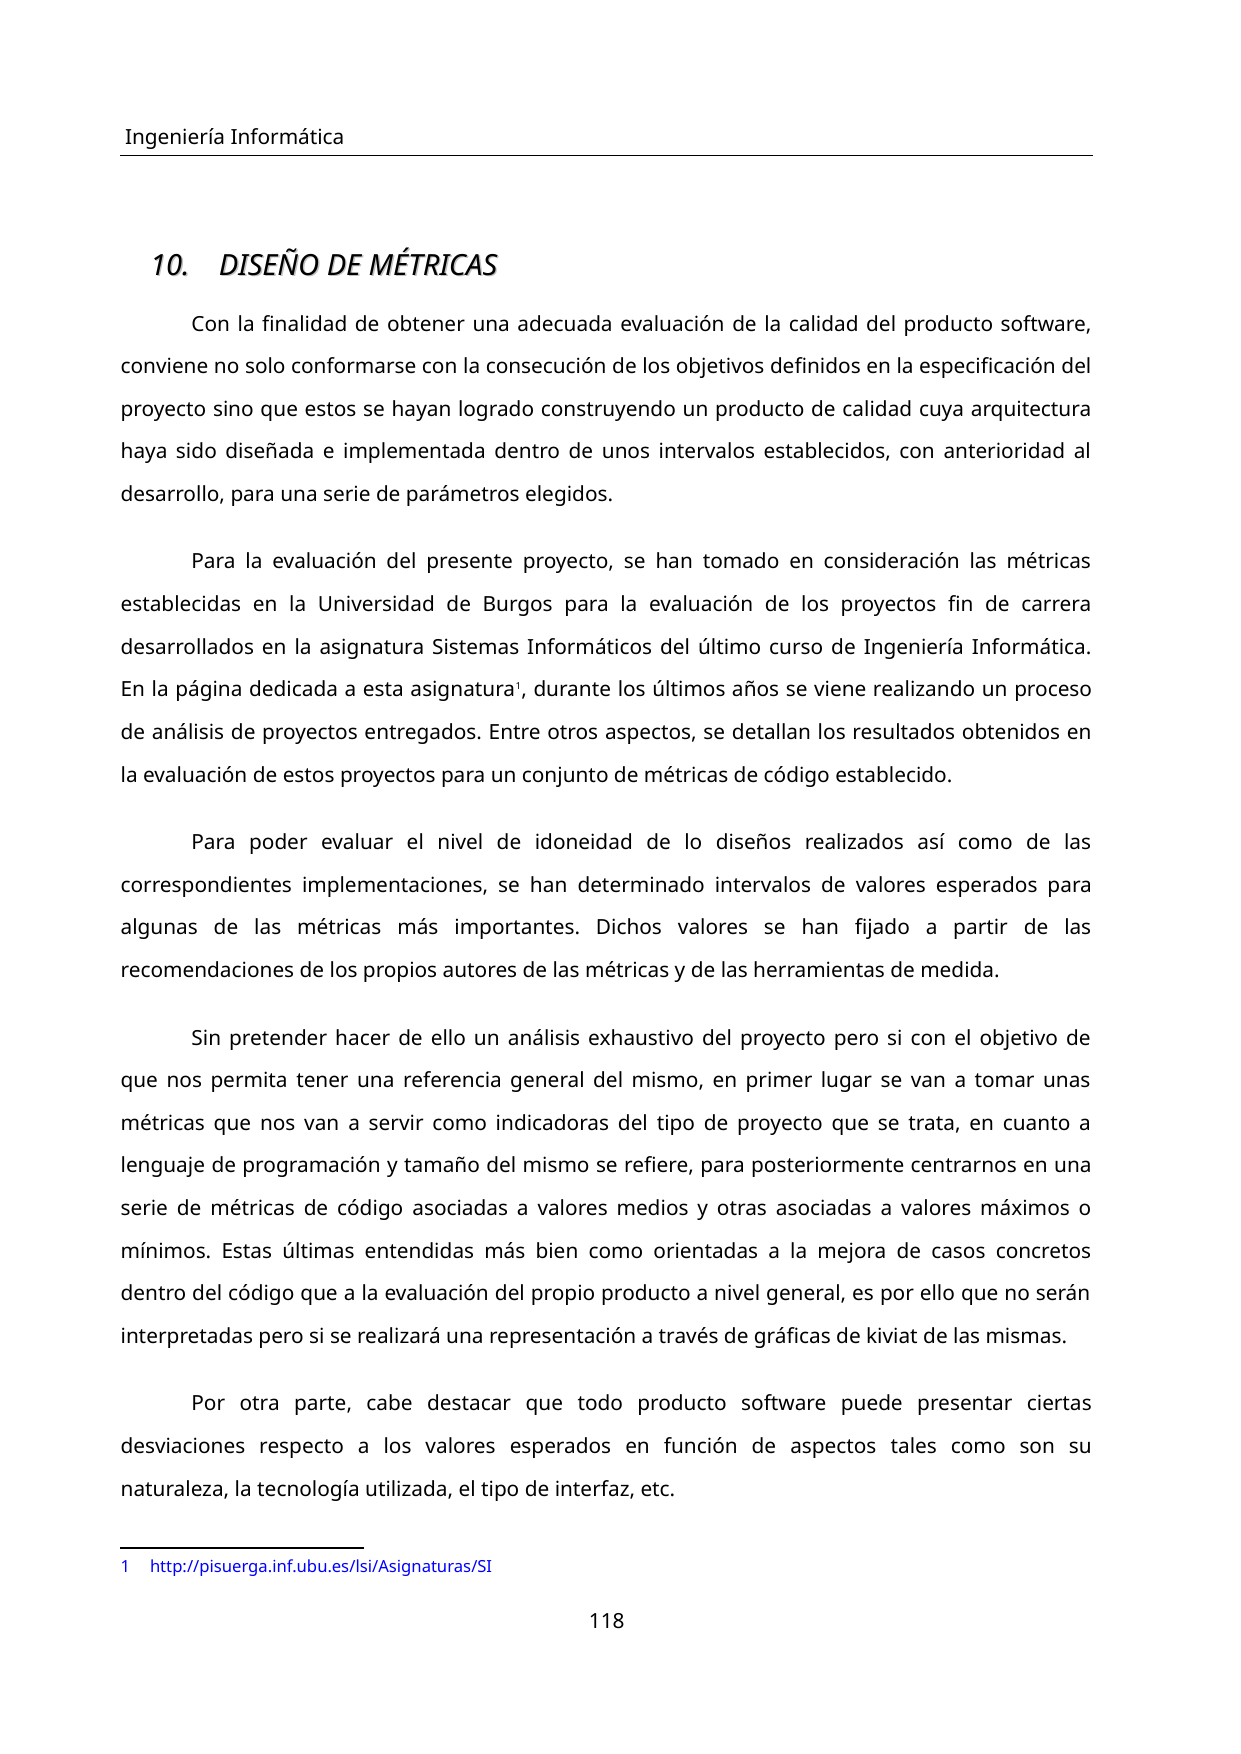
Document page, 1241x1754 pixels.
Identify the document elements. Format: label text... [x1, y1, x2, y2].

subtitle DISEÑO DE MÉTRICAS [150, 244, 1093, 284]
text Para la evaluación del presente proyecto, se han tomado en consideración las métricas establecidas en la Universidad de Burgos para la evaluación de los proyectos fin de carrera desarrollados en la asignatura Sistemas Informáticos del último curso de Ingeniería Informática. En la página dedicada a esta asignatura, durante los últimos años se viene realizando un proceso de análisis de proyectos entregados. Entre otros aspectos, se detallan los resultados obtenidos en la evaluación de estos proyectos para un conjunto de métricas de código establecido. [120, 547, 1093, 788]
text Para poder evaluar el nivel de idoneidad de lo diseños realizados así como de las correspondientes implementaciones, se han determinado intervalos de valores esperados para algunas de las métricas más importantes. Dichos valores se han fijado a partir de las recomendaciones de los propios autores de las métricas y de las herramientas de medida. [120, 827, 1093, 983]
text Sin pretender hacer de ello un análisis exhaustivo del proyecto pero si con el objetivo de que nos permita tener una referencia general del mismo, en primer lugar se van a tomar unas métricas que nos van a servir como indicadoras del tipo de proyecto que se trata, en cuanto a lenguaje de programación y tamaño del mismo se refiere, para posteriormente centrarnos en una serie de métricas de código asociadas a valores medios y otras asociadas a valores máximos o mínimos. Estas últimas entendidas más bien como orientadas a la mejora de casos concretos dentro del código que a la evaluación del propio producto a nivel general, es por ello que no serán interpretadas pero si se realizará una representación a través de gráficas de kiviat de las mismas. [120, 1023, 1093, 1349]
text Por otra parte, cabe destacar que todo producto software puede presentar ciertas desviaciones respecto a los valores esperados en función de aspectos tales como son su naturaleza, la tecnología utilizada, el tipo de interfaz, etc. [120, 1388, 1093, 1502]
text http://pisuerga.inf.ubu.es/lsi/Asignaturas/SI [120, 1554, 1093, 1577]
text Con la finalidad de obtener una adecuada evaluación de la calidad del producto software, conviene no solo conformarse con la consecución de los objetivos definidos en la especificación del proyecto sino que estos se hayan logrado construyendo un producto de calidad cuya arquitectura haya sido diseñada e implementada dentro de unos intervalos establecidos, con anterioridad al desarrollo, para una serie de parámetros elegidos. [120, 309, 1093, 507]
